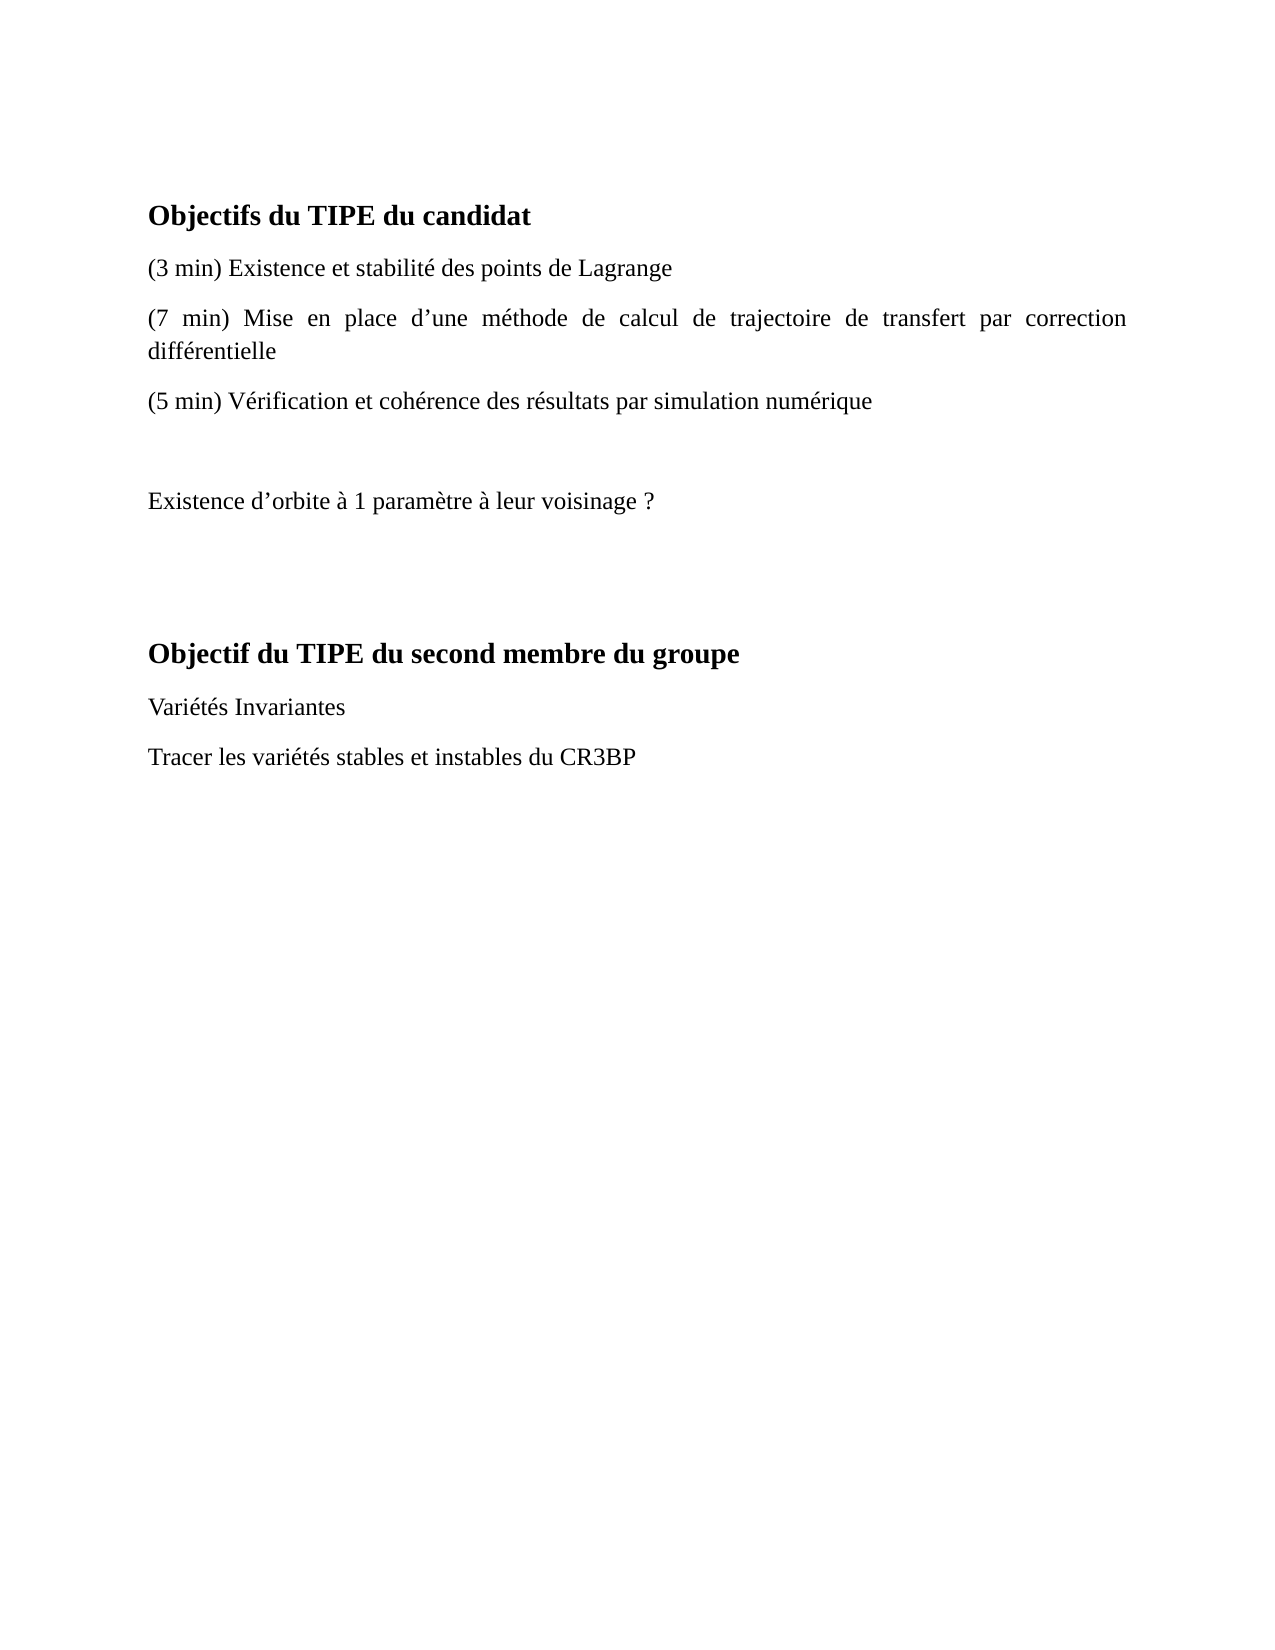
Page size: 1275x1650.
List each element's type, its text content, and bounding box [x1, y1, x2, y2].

text Existence d’orbite à 1 paramètre à leur voisinage ? [148, 486, 1127, 515]
text Objectif du TIPE du second membre du groupe [148, 636, 1127, 670]
text (5 min) Vérification et cohérence des résultats par simulation numérique [148, 386, 1127, 415]
text Tracer les variétés stables et instables du CR3BP [148, 742, 1127, 771]
text (3 min) Existence et stabilité des points de Lagrange [148, 253, 1127, 282]
text (7 min) Mise en place d’une méthode de calcul de trajectoire de transfert par correction différentielle [148, 303, 1127, 365]
text Objectifs du TIPE du candidat [148, 198, 1127, 231]
text Variétés Invariantes [148, 692, 1127, 721]
